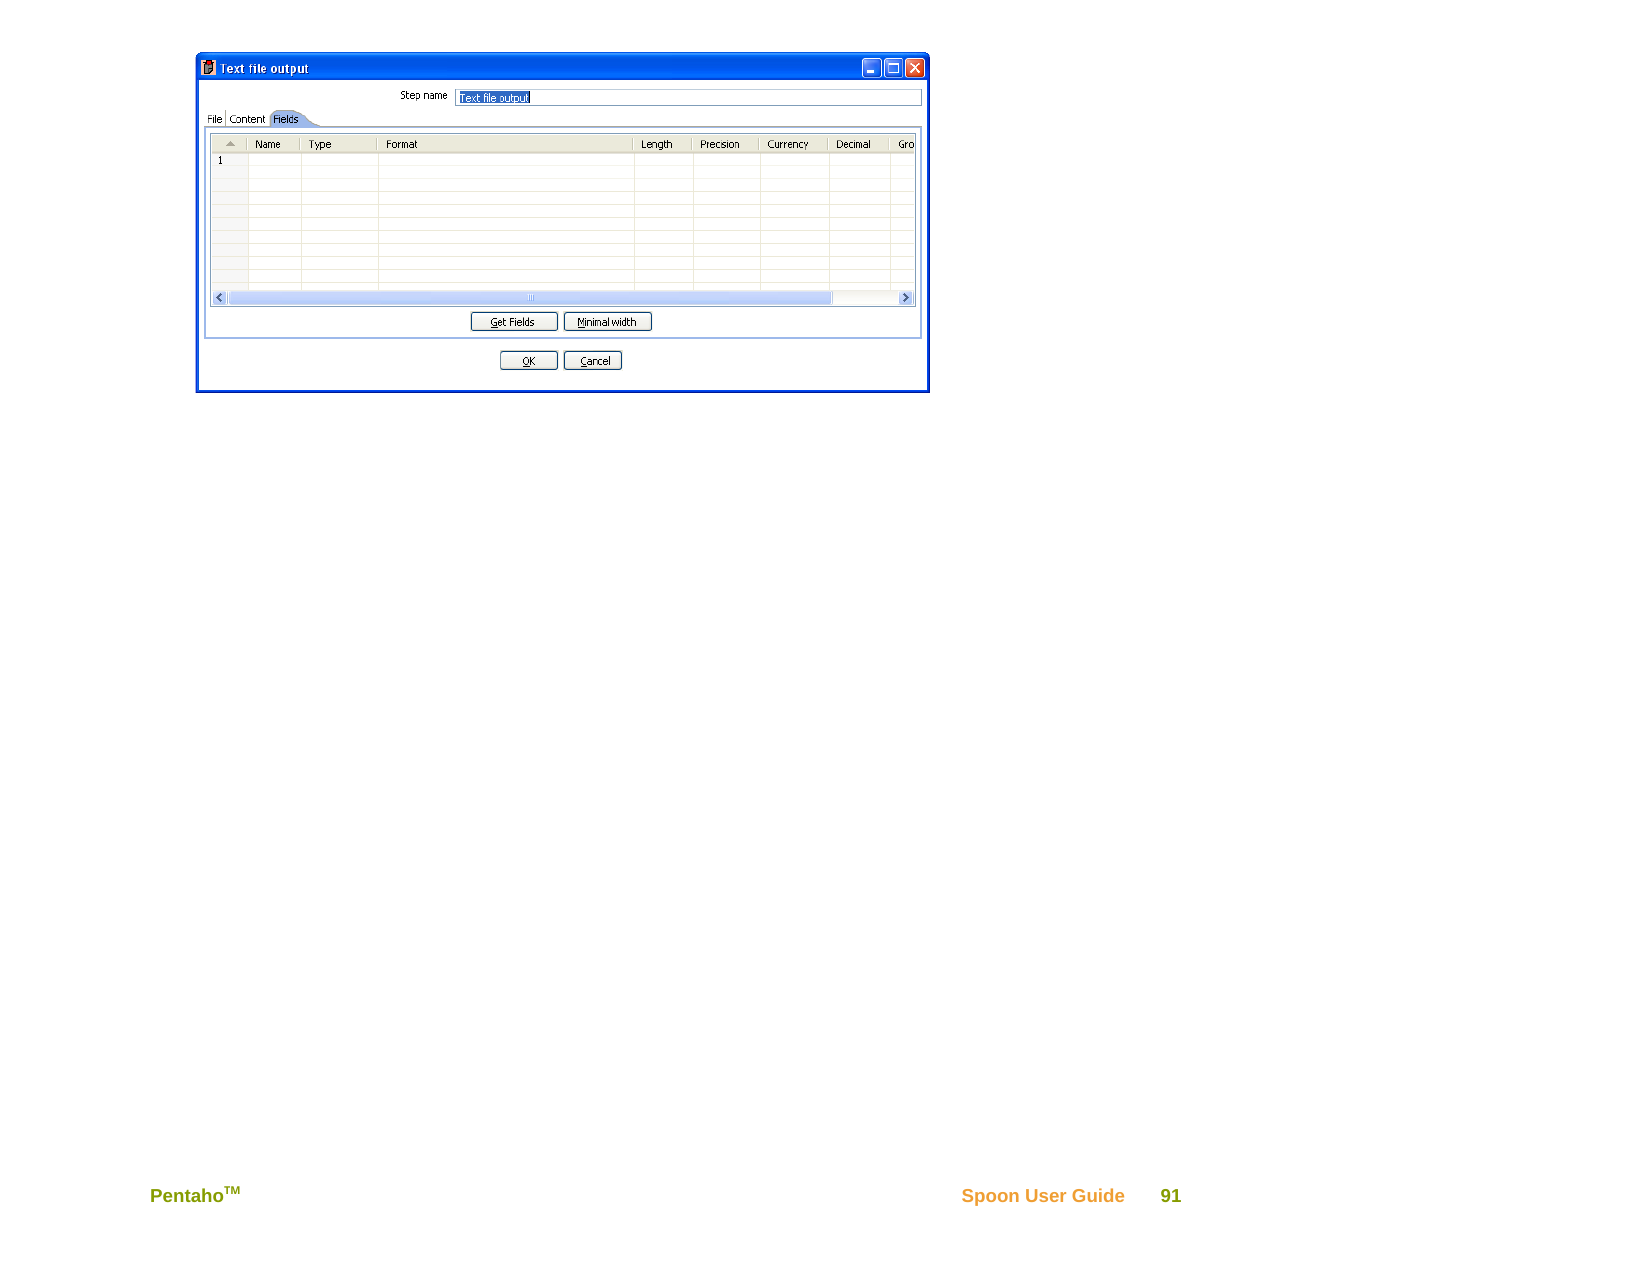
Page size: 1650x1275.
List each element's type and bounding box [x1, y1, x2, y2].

picture [195, 52, 930, 393]
